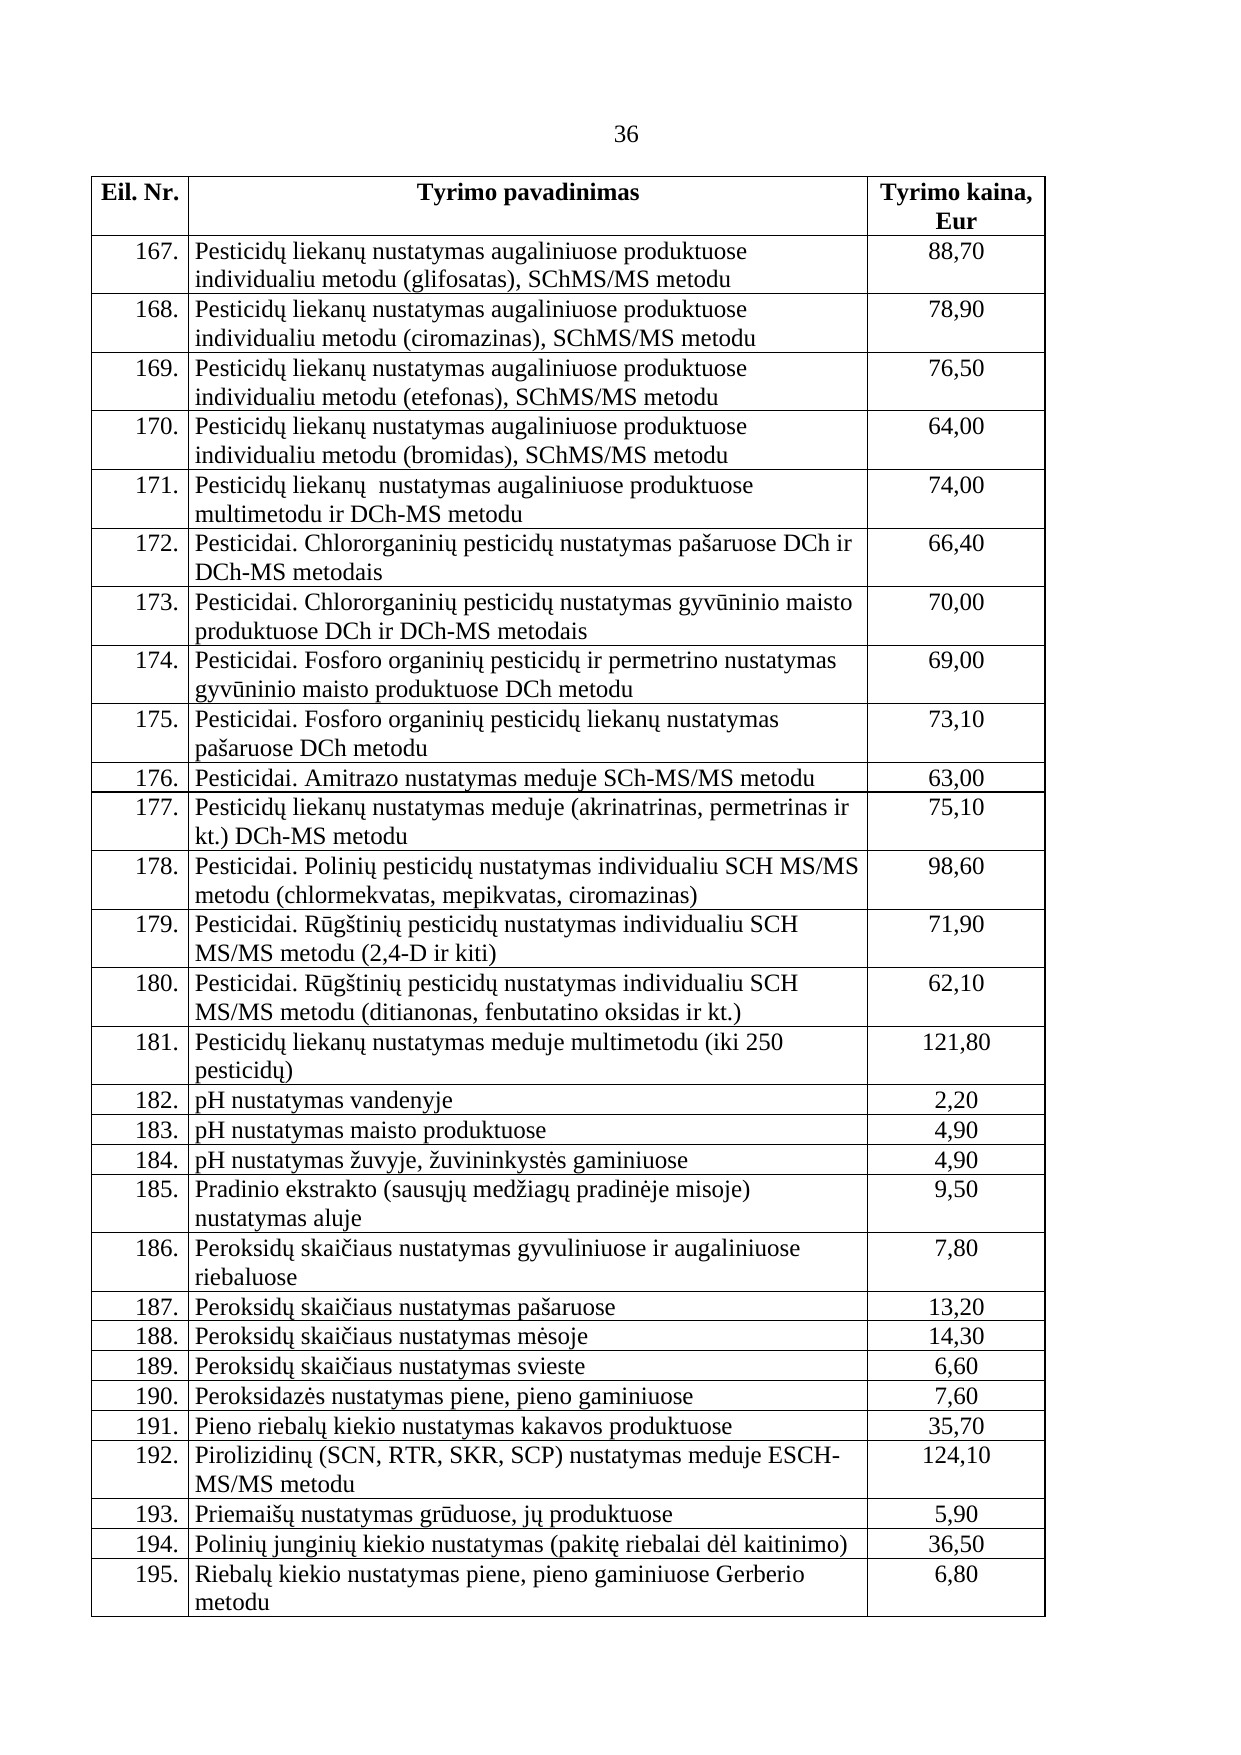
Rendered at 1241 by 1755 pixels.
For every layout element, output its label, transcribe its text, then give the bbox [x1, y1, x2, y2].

table_cell 181. [92, 1027, 188, 1084]
table_cell 177. [92, 793, 188, 850]
table_cell Pesticidų liekanų nustatymas augaliniuose produktuose multimetodu ir DCh-MS metodu [189, 470, 867, 527]
table_cell 171. [92, 470, 188, 527]
table_cell 75,10 [868, 793, 1044, 850]
table_cell 173. [92, 587, 188, 644]
table_cell 6,80 [868, 1559, 1044, 1616]
table_cell 74,00 [868, 470, 1044, 527]
table_cell 98,60 [868, 851, 1044, 908]
table_cell 71,90 [868, 910, 1044, 967]
table_cell 185. [92, 1175, 188, 1232]
table_cell 194. [92, 1529, 188, 1558]
table_cell 179. [92, 910, 188, 967]
table_cell Pesticidai. Rūgštinių pesticidų nustatymas individualiu SCH MS/MS metodu (2,4-D ir kiti) [189, 910, 867, 967]
table_cell 7,60 [868, 1381, 1044, 1410]
table_cell 168. [92, 294, 188, 352]
table_cell 183. [92, 1115, 188, 1144]
table_cell 6,60 [868, 1351, 1044, 1380]
table_cell Pesticidai. Chlororganinių pesticidų nustatymas gyvūninio maisto produktuose DCh ir DCh-MS metodais [189, 587, 867, 644]
table_cell 5,90 [868, 1499, 1044, 1528]
table_cell 69,00 [868, 646, 1044, 703]
table_cell 178. [92, 851, 188, 908]
table_cell Pesticidai. Fosforo organinių pesticidų ir permetrino nustatymas gyvūninio maisto produktuose DCh metodu [189, 646, 867, 703]
table_cell Pesticidų liekanų nustatymas augaliniuose produktuose individualiu metodu (etefonas), SChMS/MS metodu [189, 353, 867, 410]
table_cell 193. [92, 1499, 188, 1528]
table_cell pH nustatymas vandenyje [189, 1085, 867, 1114]
table_cell 70,00 [868, 587, 1044, 644]
table_cell Pesticidų liekanų nustatymas augaliniuose produktuose individualiu metodu (glifosatas), SChMS/MS metodu [189, 236, 867, 293]
table_cell 169. [92, 353, 188, 410]
table_cell 175. [92, 704, 188, 762]
table_cell 121,80 [868, 1027, 1044, 1084]
table_cell 190. [92, 1381, 188, 1410]
table_cell 180. [92, 968, 188, 1026]
table_cell 2,20 [868, 1085, 1044, 1114]
table_header Eil. Nr. [92, 177, 188, 235]
table_cell 172. [92, 529, 188, 586]
table_cell 9,50 [868, 1175, 1044, 1232]
table_cell 186. [92, 1233, 188, 1291]
table_cell Pesticidų liekanų nustatymas meduje (akrinatrinas, permetrinas ir kt.) DCh-MS metodu [189, 793, 867, 850]
table_cell Pesticidų liekanų nustatymas augaliniuose produktuose individualiu metodu (ciromazinas), SChMS/MS metodu [189, 294, 867, 352]
table_cell 14,30 [868, 1321, 1044, 1350]
table_cell 35,70 [868, 1411, 1044, 1439]
table_cell Priemaišų nustatymas grūduose, jų produktuose [189, 1499, 867, 1528]
table_cell Pirolizidinų (SCN, RTR, SKR, SCP) nustatymas meduje ESCH-MS/MS metodu [189, 1441, 867, 1498]
table_cell 184. [92, 1145, 188, 1173]
table_cell 36,50 [868, 1529, 1044, 1558]
table_cell Pesticidai. Rūgštinių pesticidų nustatymas individualiu SCH MS/MS metodu (ditianonas, fenbutatino oksidas ir kt.) [189, 968, 867, 1026]
table_cell 4,90 [868, 1115, 1044, 1144]
table_cell pH nustatymas žuvyje, žuvininkystės gaminiuose [189, 1145, 867, 1173]
table_cell 73,10 [868, 704, 1044, 762]
table_cell 4,90 [868, 1145, 1044, 1173]
table_cell Pesticidai. Chlororganinių pesticidų nustatymas pašaruose DCh ir DCh-MS metodais [189, 529, 867, 586]
table_cell 170. [92, 411, 188, 469]
table_cell pH nustatymas maisto produktuose [189, 1115, 867, 1144]
table_cell Pesticidų liekanų nustatymas meduje multimetodu (iki 250 pesticidų) [189, 1027, 867, 1084]
table_cell 66,40 [868, 529, 1044, 586]
table_cell 124,10 [868, 1441, 1044, 1498]
table_cell Riebalų kiekio nustatymas piene, pieno gaminiuose Gerberio metodu [189, 1559, 867, 1616]
table_cell 13,20 [868, 1292, 1044, 1320]
table_cell Peroksidazės nustatymas piene, pieno gaminiuose [189, 1381, 867, 1410]
table_cell 78,90 [868, 294, 1044, 352]
table_cell 63,00 [868, 763, 1044, 791]
table_cell 76,50 [868, 353, 1044, 410]
table_cell 191. [92, 1411, 188, 1439]
table_header Tyrimo pavadinimas [189, 177, 867, 235]
table_cell Pieno riebalų kiekio nustatymas kakavos produktuose [189, 1411, 867, 1439]
table_cell Peroksidų skaičiaus nustatymas svieste [189, 1351, 867, 1380]
table_cell Pesticidų liekanų nustatymas augaliniuose produktuose individualiu metodu (bromidas), SChMS/MS metodu [189, 411, 867, 469]
table_cell 174. [92, 646, 188, 703]
table_cell Pesticidai. Polinių pesticidų nustatymas individualiu SCH MS/MS metodu (chlormekvatas, mepikvatas, ciromazinas) [189, 851, 867, 908]
table_cell 62,10 [868, 968, 1044, 1026]
table_cell Peroksidų skaičiaus nustatymas mėsoje [189, 1321, 867, 1350]
table_cell 88,70 [868, 236, 1044, 293]
table_cell Pradinio ekstrakto (sausųjų medžiagų pradinėje misoje) nustatymas aluje [189, 1175, 867, 1232]
table_cell 192. [92, 1441, 188, 1498]
table_cell 187. [92, 1292, 188, 1320]
table_cell 7,80 [868, 1233, 1044, 1291]
table_cell Peroksidų skaičiaus nustatymas pašaruose [189, 1292, 867, 1320]
table_header Tyrimo kaina, Eur [868, 177, 1044, 235]
table_cell 182. [92, 1085, 188, 1114]
table_cell Pesticidai. Amitrazo nustatymas meduje SCh-MS/MS metodu [189, 763, 867, 791]
table_cell Peroksidų skaičiaus nustatymas gyvuliniuose ir augaliniuose riebaluose [189, 1233, 867, 1291]
table_cell 189. [92, 1351, 188, 1380]
table_cell 176. [92, 763, 188, 791]
table_cell 195. [92, 1559, 188, 1616]
table_cell 188. [92, 1321, 188, 1350]
table_cell 64,00 [868, 411, 1044, 469]
table_cell Polinių junginių kiekio nustatymas (pakitę riebalai dėl kaitinimo) [189, 1529, 867, 1558]
table_cell 167. [92, 236, 188, 293]
table_cell Pesticidai. Fosforo organinių pesticidų liekanų nustatymas pašaruose DCh metodu [189, 704, 867, 762]
